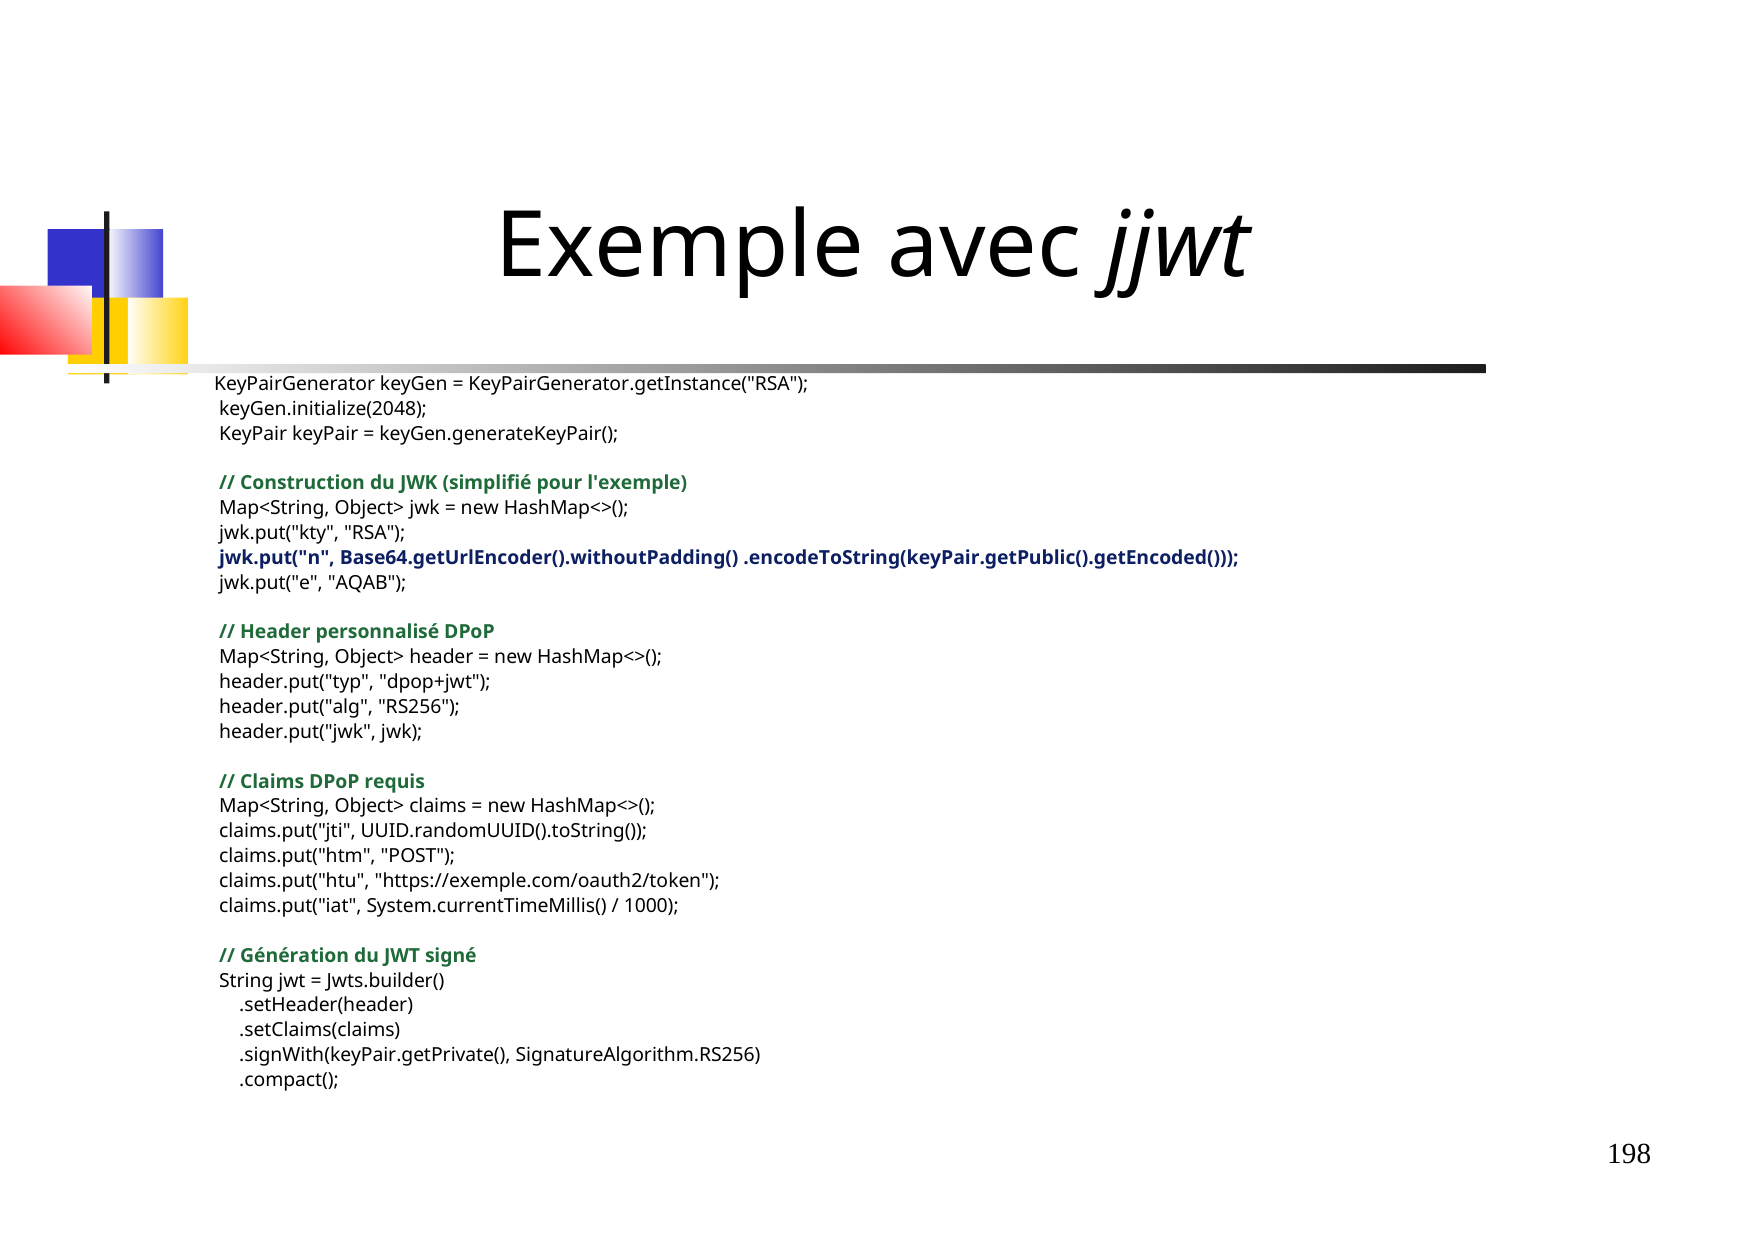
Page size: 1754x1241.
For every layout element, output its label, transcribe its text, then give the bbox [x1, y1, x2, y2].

title Exemple avec jjwt [179, 139, 1567, 351]
list KeyPairGenerator keyGen = KeyPairGenerator.getInstance("RSA"); keyGen.initialize(2048); KeyPair keyPair = keyGen.generateKeyPair(); // Construction du JWK (simplifié pour l'exemple) Map<String, Object> jwk = new HashMap<>(); jwk.put("kty", "RSA"); jwk.put("n", Base64.getUrlEncoder().withoutPadding() .encodeToString(keyPair.getPublic().getEncoded())); jwk.put("e", "AQAB"); // Header personnalisé DPoP Map<String, Object> header = new HashMap<>(); header.put("typ", "dpop+jwt"); header.put("alg", "RS256"); header.put("jwk", jwk); // Claims DPoP requis Map<String, Object> claims = new HashMap<>(); claims.put("jti", UUID.randomUUID().toString()); claims.put("htm", "POST"); claims.put("htu", "https://exemple.com/oauth2/token"); claims.put("iat", System.currentTimeMillis() / 1000); // Génération du JWT signé String jwt = Jwts.builder() .setHeader(header) .setClaims(claims) .signWith(keyPair.getPrivate(), SignatureAlgorithm.RS256) .compact(); [179, 371, 1567, 1091]
